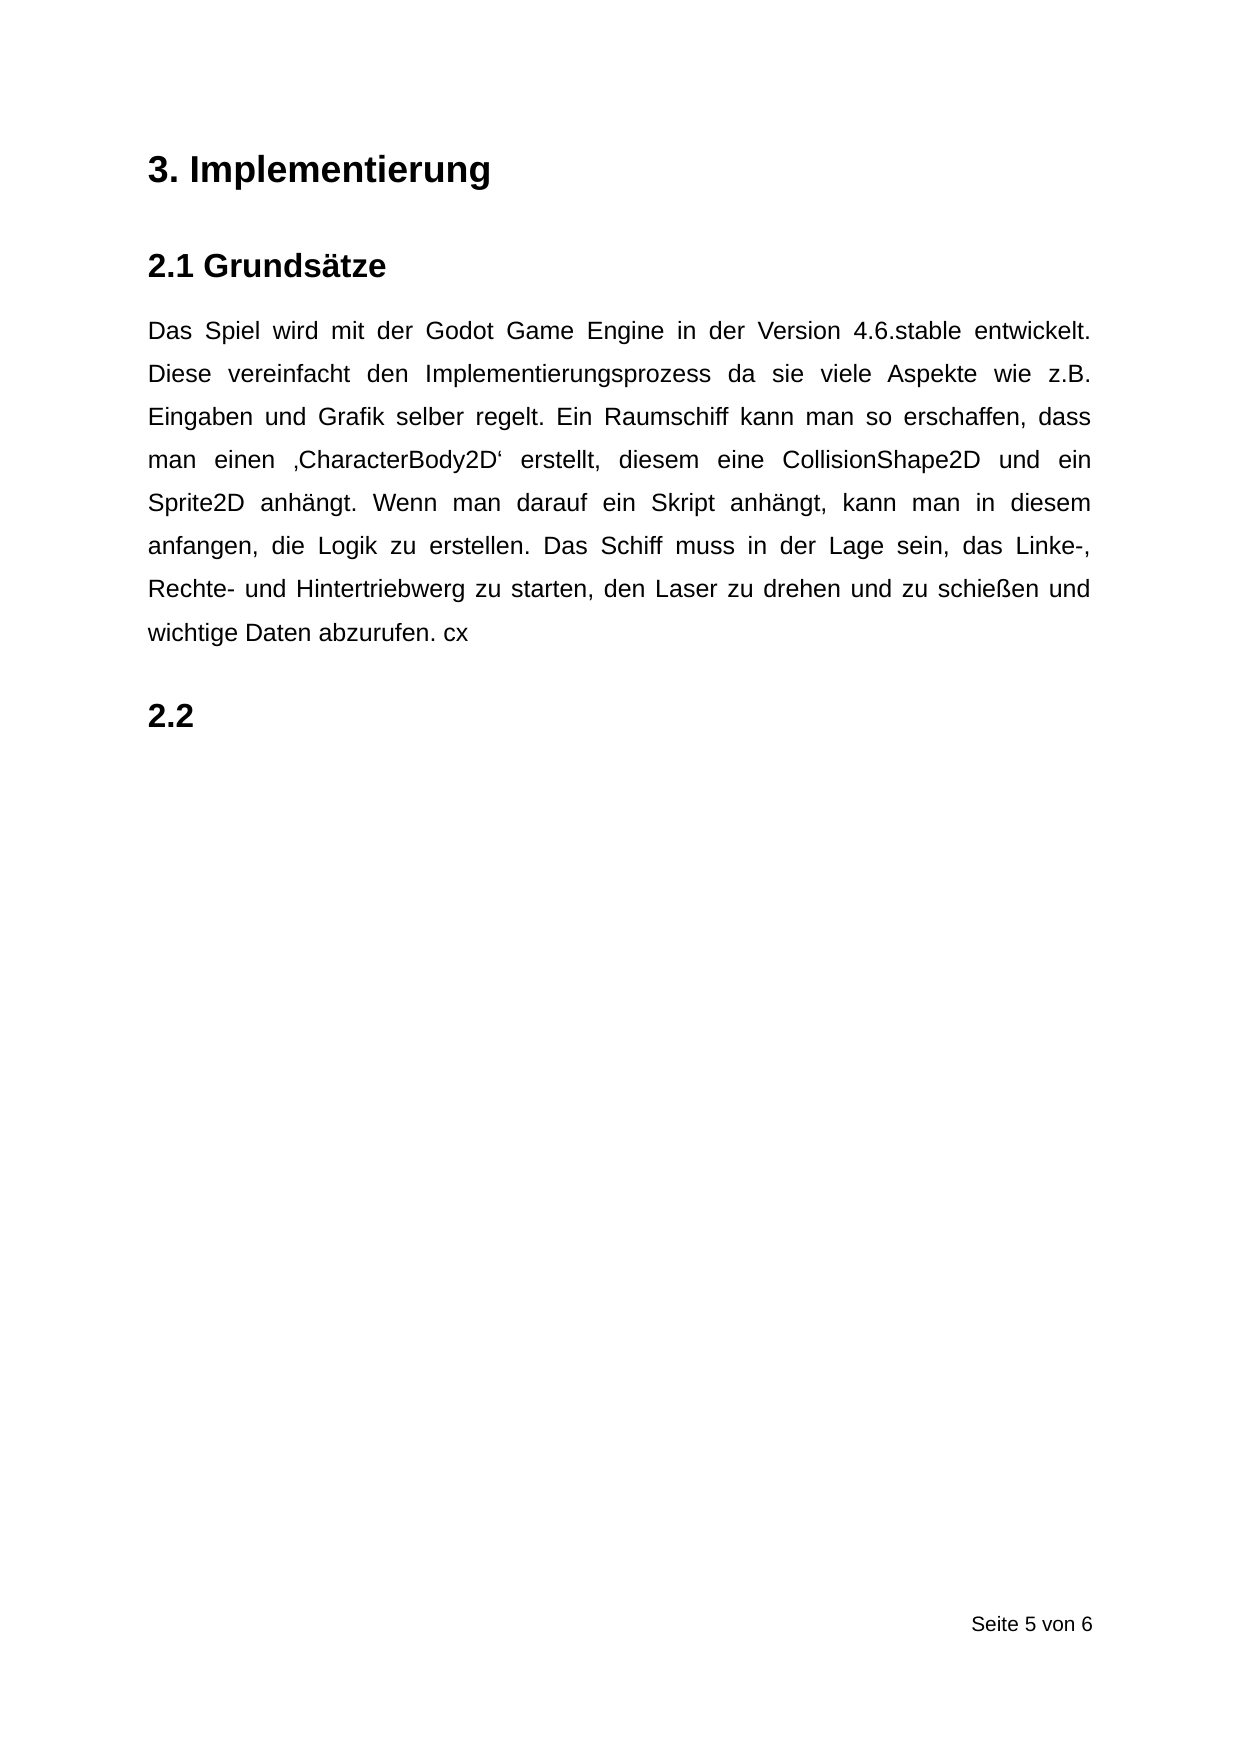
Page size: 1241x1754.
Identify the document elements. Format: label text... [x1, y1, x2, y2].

text Das Spiel wird mit der Godot Game Engine in der Version 4.6.stable entwickelt. Diese vereinfacht den Implementierungsprozess da sie viele Aspekte wie z.B. Eingaben und Grafik selber regelt. Ein Raumschiff kann man so erschaffen, dass man einen ‚CharacterBody2D‘ erstellt, diesem eine CollisionShape2D und ein Sprite2D anhängt. Wenn man darauf ein Skript anhängt, kann man in diesem anfangen, die Logik zu erstellen. Das Schiff muss in der Lage sein, das Linke-, Rechte- und Hintertriebwerg zu starten, den Laser zu drehen und zu schießen und wichtige Daten abzurufen. cx [148, 316, 1093, 646]
subtitle 2.2 [148, 696, 1093, 734]
subtitle 3. Implementierung [148, 148, 1093, 191]
subtitle 2.1 Grundsätze [148, 246, 1093, 284]
